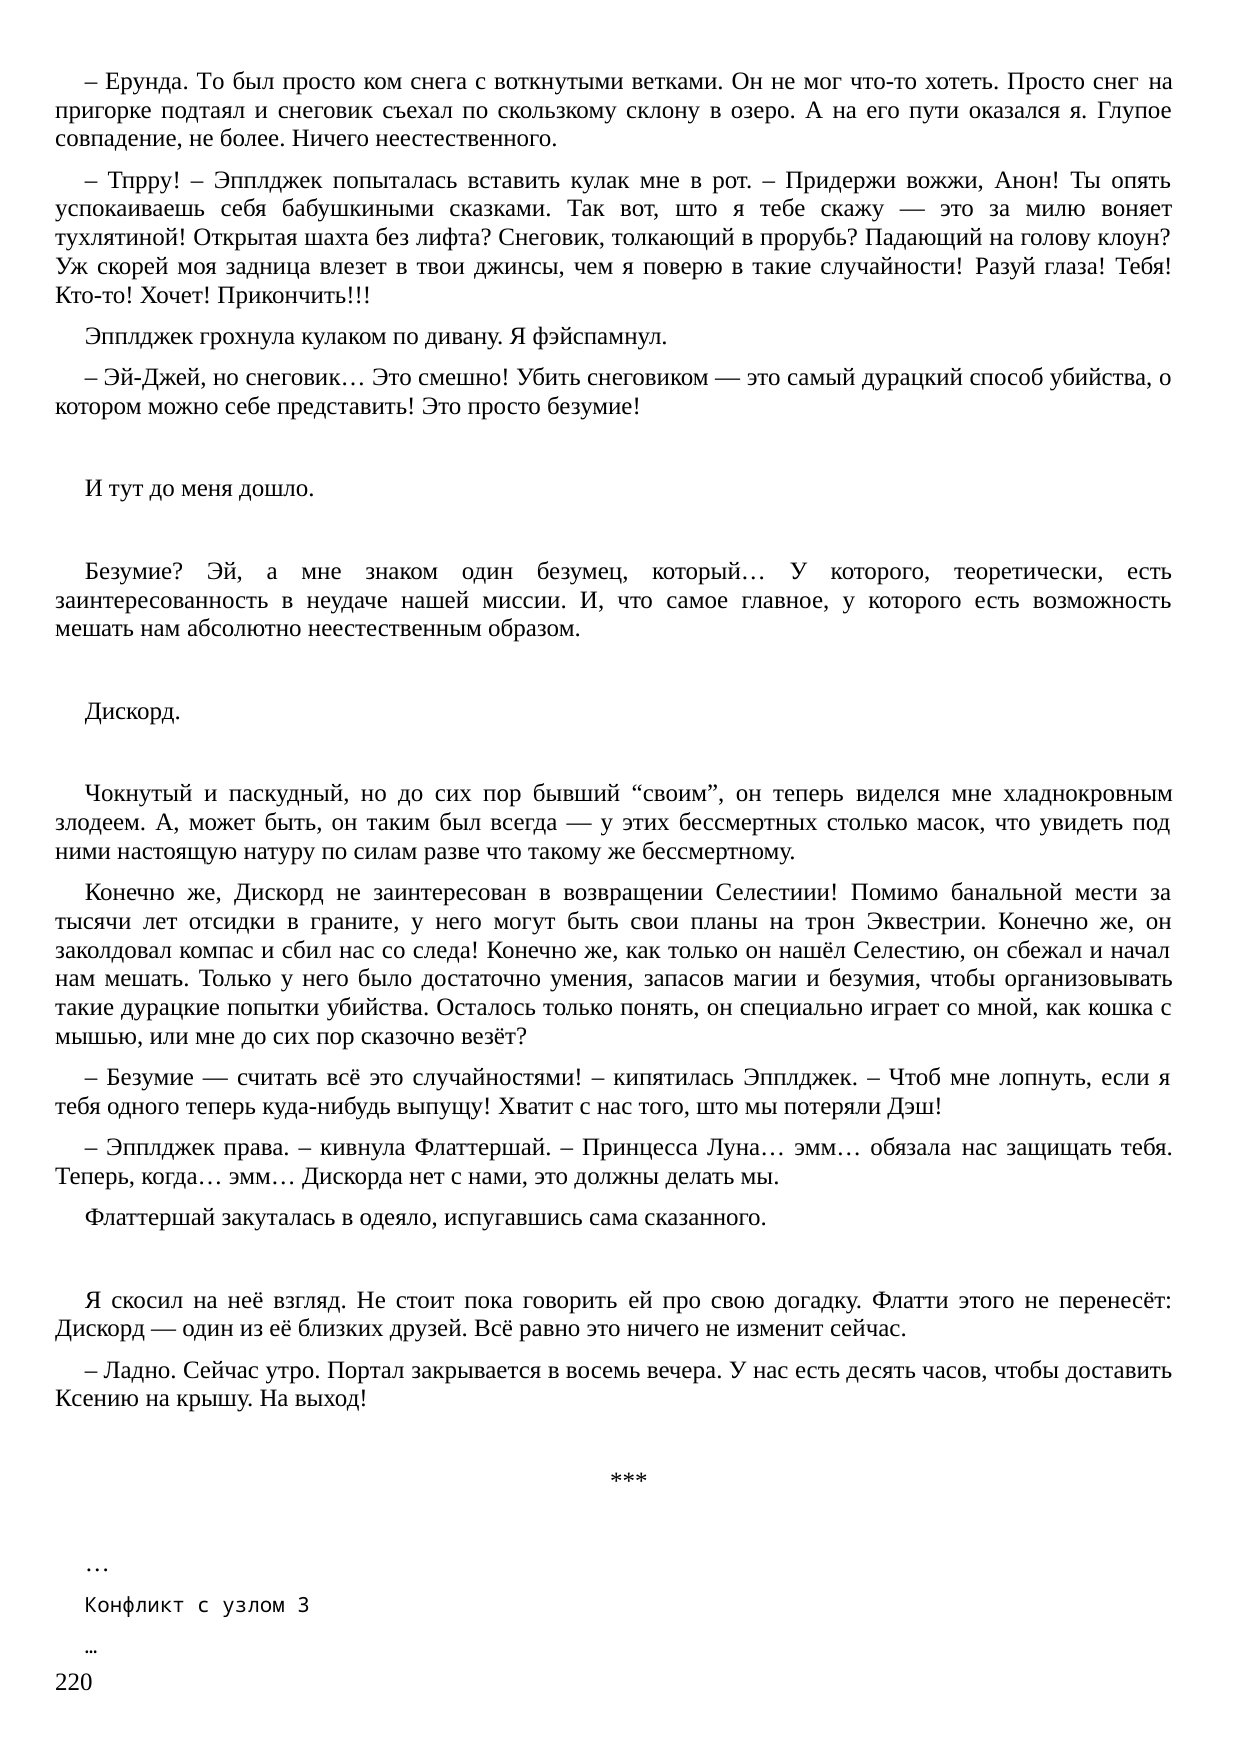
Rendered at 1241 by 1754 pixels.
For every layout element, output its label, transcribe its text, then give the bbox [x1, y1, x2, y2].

text *** [55, 1466, 1173, 1495]
text … [55, 1548, 1173, 1577]
text Конечно же, Дискорд не заинтересован в возвращении Селестиии! Помимо банальной мести за тысячи лет отсидки в граните, у него могут быть свои планы на трон Эквестрии. Конечно же, он заколдовал компас и сбил нас со следа! Конечно же, как только он нашёл Селестию, он сбежал и начал нам мешать. Только у него было достаточно умения, запасов магии и безумия, чтобы организовывать такие дурацкие попытки убийства. Осталось только понять, он специально играет со мной, как кошка с мышью, или мне до сих пор сказочно везёт? [55, 877, 1173, 1050]
text – Эпплджек права. – кивнула Флаттершай. – Принцесса Луна… эмм… обязала нас защищать тебя. Теперь, когда… эмм… Дискорда нет с нами, это должны делать мы. [55, 1132, 1173, 1190]
text Дискорд. [55, 696, 1173, 725]
text – Эй-Джей, но снеговик… Это смешно! Убить снеговиком — это самый дурацкий способ убийства, о котором можно себе представить! Это просто безумие! [55, 362, 1173, 420]
text – Тпрру! – Эпплджек попыталась вставить кулак мне в рот. – Придержи вожжи, Анон! Ты опять успокаиваешь себя бабушкиными сказками. Так вот, што я тебе скажу — это за милю воняет тухлятиной! Открытая шахта без лифта? Снеговик, толкающий в прорубь? Падающий на голову клоун? Уж скорей моя задница влезет в твои джинсы, чем я поверю в такие случайности! Разуй глаза! Тебя! Кто-то! Хочет! Прикончить!!! [55, 165, 1173, 308]
text – Ерунда. То был просто ком снега с воткнутыми ветками. Он не мог что-то хотеть. Просто снег на пригорке подтаял и снеговик съехал по скользкому склону в озеро. А на его пути оказался я. Глупое совпадение, не более. Ничего неестественного. [55, 66, 1173, 152]
text Флаттершай закуталась в одеяло, испугавшись сама сказанного. [55, 1202, 1173, 1231]
text Эпплджек грохнула кулаком по дивану. Я фэйспамнул. [55, 321, 1173, 350]
text Безумие? Эй, а мне знаком один безумец, который… У которого, теоретически, есть заинтересованность в неудаче нашей миссии. И, что самое главное, у которого есть возможность мешать нам абсолютно неестественным образом. [55, 556, 1173, 642]
text … [55, 1631, 1173, 1659]
text И тут до меня дошло. [55, 473, 1173, 502]
text – Ладно. Сейчас утро. Портал закрывается в восемь вечера. У нас есть десять часов, чтобы доставить Ксению на крышу. На выход! [55, 1355, 1173, 1412]
text – Безумие — считать всё это случайностями! – кипятилась Эпплджек. – Чтоб мне лопнуть, если я тебя одного теперь куда-нибудь выпущу! Хватит с нас того, што мы потеряли Дэш! [55, 1062, 1173, 1120]
text Чокнутый и паскудный, но до сих пор бывший “своим”, он теперь виделся мне хладнокровным злодеем. А, может быть, он таким был всегда — у этих бессмертных столько масок, что увидеть под ними настоящую натуру по силам разве что такому же бессмертному. [55, 778, 1173, 865]
text Конфликт с узлом 3 [55, 1590, 1173, 1618]
text Я скосил на неё взгляд. Не стоит пока говорить ей про свою догадку. Флатти этого не перенесёт: Дискорд — один из её близких друзей. Всё равно это ничего не изменит сейчас. [55, 1285, 1173, 1342]
